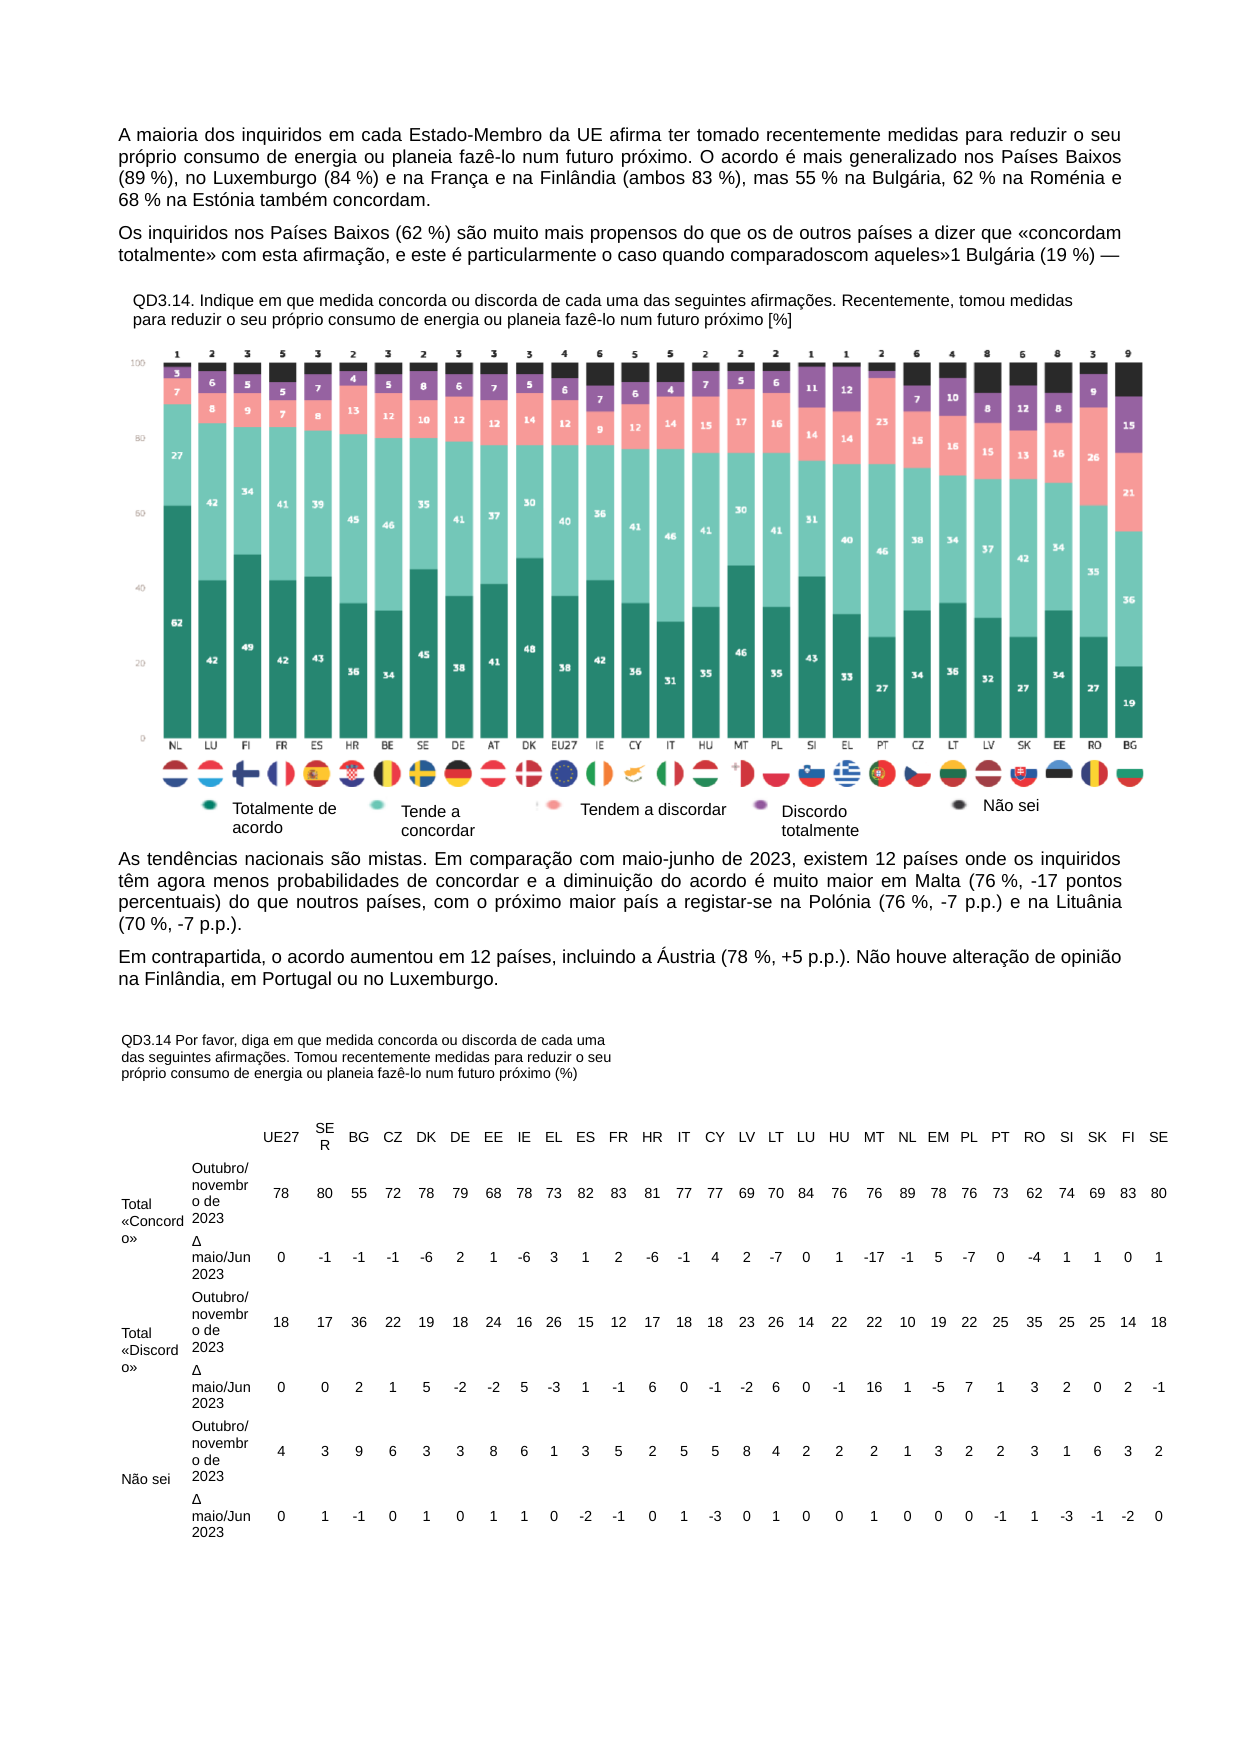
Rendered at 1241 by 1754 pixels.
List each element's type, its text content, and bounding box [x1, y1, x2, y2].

table_cell 25 [984, 1286, 1016, 1358]
table_cell 84 [790, 1157, 822, 1229]
text A maioria dos inquiridos em cada Estado-Membro da UE afirma ter tomado recentemente medidas para reduzir o seu próprio consumo de energia ou planeia fazê-lo num futuro próximo. O acordo é mais generalizado nos Países Baixos (89 %), no Luxemburgo (84 %) e na França e na Finlândia (ambos 83 %), mas 55 % na Bulgária, 62 % na Roménia e 68 % na Estónia também concordam. [118, 124, 1122, 210]
table_cell 5 [409, 1359, 443, 1415]
table_cell 2 [856, 1415, 892, 1488]
table_cell [538, 1085, 569, 1117]
table_cell -7 [761, 1230, 790, 1286]
table_cell -3 [698, 1488, 732, 1544]
table_cell -1 [698, 1359, 732, 1415]
table_cell IE [510, 1117, 538, 1157]
table_cell 55 [341, 1157, 376, 1229]
table_cell 1 [477, 1230, 510, 1286]
table_cell Não sei [118, 1415, 189, 1544]
table_cell EE [477, 1117, 510, 1157]
table_cell CZ [376, 1117, 409, 1157]
table_cell 5 [602, 1415, 635, 1488]
table_cell -6 [510, 1230, 538, 1286]
table_cell 0 [635, 1488, 669, 1544]
table_cell [1053, 1085, 1081, 1117]
table_cell -6 [635, 1230, 669, 1286]
table_cell [254, 1085, 308, 1117]
table_cell [635, 1085, 669, 1117]
table_cell FI [1114, 1117, 1142, 1157]
table_cell 6 [376, 1415, 409, 1488]
table_cell 17 [635, 1286, 669, 1358]
table_cell Total «Discordo» [118, 1286, 189, 1415]
table_header [790, 1029, 822, 1085]
table_cell 2 [1114, 1359, 1142, 1415]
table_cell 1 [569, 1230, 602, 1286]
table_cell [732, 1085, 761, 1117]
table_cell 0 [822, 1488, 856, 1544]
table_cell 3 [409, 1415, 443, 1488]
table_cell 1 [822, 1230, 856, 1286]
table_cell RO [1016, 1117, 1052, 1157]
table_cell 2 [732, 1230, 761, 1286]
table_cell 1 [1016, 1488, 1052, 1544]
table_cell Δ maio/Jun 2023 [189, 1488, 254, 1544]
table_cell -4 [1016, 1230, 1052, 1286]
table_cell -3 [538, 1359, 569, 1415]
table_cell 2 [822, 1415, 856, 1488]
table_cell [698, 1085, 732, 1117]
table_cell 2 [635, 1415, 669, 1488]
table_cell 16 [856, 1359, 892, 1415]
table_cell [1142, 1085, 1175, 1117]
table_cell 2 [790, 1415, 822, 1488]
table_cell [923, 1085, 954, 1117]
table_cell 6 [761, 1359, 790, 1415]
table_cell 0 [254, 1230, 308, 1286]
table_cell 16 [510, 1286, 538, 1358]
table_cell [954, 1085, 984, 1117]
table_cell -1 [602, 1359, 635, 1415]
table_header [1142, 1029, 1175, 1085]
table_cell 1 [477, 1488, 510, 1544]
table_cell 35 [1016, 1286, 1052, 1358]
table_cell 1 [376, 1359, 409, 1415]
table_cell 23 [732, 1286, 761, 1358]
table_cell [1114, 1085, 1142, 1117]
table_cell LU [790, 1117, 822, 1157]
table_cell 5 [670, 1415, 698, 1488]
table_cell 5 [923, 1230, 954, 1286]
table_cell [477, 1085, 510, 1117]
table_cell 4 [698, 1230, 732, 1286]
table_cell 0 [254, 1488, 308, 1544]
table_cell Total «Concordo» [118, 1157, 189, 1286]
table_cell [670, 1085, 698, 1117]
table_cell -3 [1053, 1488, 1081, 1544]
table_cell 25 [1081, 1286, 1114, 1358]
table_cell -1 [341, 1230, 376, 1286]
table_header [1053, 1029, 1081, 1085]
table_cell [308, 1085, 341, 1117]
text As tendências nacionais são mistas. Em comparação com maio-junho de 2023, existem 12 países onde os inquiridos têm agora menos probabilidades de concordar e a diminuição do acordo é muito maior em Malta (76 %, -17 pontos percentuais) do que noutros países, com o próximo maior país a registar-se na Polónia (76 %, -7 p.p.) e na Lituânia (70 %, -7 p.p.). [118, 277, 1122, 934]
table_cell MT [856, 1117, 892, 1157]
table_cell 0 [1081, 1359, 1114, 1415]
table_cell 4 [254, 1415, 308, 1488]
table_cell 0 [954, 1488, 984, 1544]
table_cell [822, 1085, 856, 1117]
table_cell 24 [477, 1286, 510, 1358]
table_cell 0 [892, 1488, 923, 1544]
table_cell 26 [761, 1286, 790, 1358]
table_cell 69 [1081, 1157, 1114, 1229]
table_cell 0 [254, 1359, 308, 1415]
table_cell 0 [443, 1488, 477, 1544]
table_cell 4 [761, 1415, 790, 1488]
table_cell 1 [1081, 1230, 1114, 1286]
table_cell 73 [984, 1157, 1016, 1229]
table_cell 1 [856, 1488, 892, 1544]
table_cell Δ maio/Jun 2023 [189, 1230, 254, 1286]
table_cell -1 [1081, 1488, 1114, 1544]
table_cell SER [308, 1117, 341, 1157]
table_cell 0 [670, 1359, 698, 1415]
table_cell 80 [308, 1157, 341, 1229]
table_cell EL [538, 1117, 569, 1157]
table_cell BG [341, 1117, 376, 1157]
table_cell -7 [954, 1230, 984, 1286]
table_cell 78 [254, 1157, 308, 1229]
table_cell 0 [732, 1488, 761, 1544]
table_cell 5 [698, 1415, 732, 1488]
table_cell [341, 1085, 376, 1117]
table_cell LT [761, 1117, 790, 1157]
table_cell 3 [923, 1415, 954, 1488]
table_cell 74 [1053, 1157, 1081, 1229]
table_cell 72 [376, 1157, 409, 1229]
table_cell Outubro/novembro de 2023 [189, 1286, 254, 1358]
table_cell [189, 1085, 254, 1117]
table_cell 80 [1142, 1157, 1175, 1229]
table_cell 5 [510, 1359, 538, 1415]
table_cell 0 [538, 1488, 569, 1544]
table_cell 3 [569, 1415, 602, 1488]
table_cell IT [670, 1117, 698, 1157]
table_cell 6 [1081, 1415, 1114, 1488]
table_cell 68 [477, 1157, 510, 1229]
table_cell 83 [602, 1157, 635, 1229]
table_cell 0 [1114, 1230, 1142, 1286]
table_cell UE27 [254, 1117, 308, 1157]
table_cell -1 [892, 1230, 923, 1286]
table_header [761, 1029, 790, 1085]
table_header [1016, 1029, 1052, 1085]
table_cell ES [569, 1117, 602, 1157]
table_cell [376, 1085, 409, 1117]
table_cell 22 [856, 1286, 892, 1358]
table_cell [1016, 1085, 1052, 1117]
table_cell 2 [1053, 1359, 1081, 1415]
table_cell 89 [892, 1157, 923, 1229]
table_cell 78 [923, 1157, 954, 1229]
picture [124, 343, 1152, 823]
table_cell 26 [538, 1286, 569, 1358]
table_cell 36 [341, 1286, 376, 1358]
table_cell 18 [254, 1286, 308, 1358]
table_cell 83 [1114, 1157, 1142, 1229]
table_cell 1 [984, 1359, 1016, 1415]
table_cell 12 [602, 1286, 635, 1358]
table_cell SI [1053, 1117, 1081, 1157]
table_cell Outubro/novembro de 2023 [189, 1157, 254, 1229]
table_cell 0 [1142, 1488, 1175, 1544]
table_cell -1 [308, 1230, 341, 1286]
text Em contrapartida, o acordo aumentou em 12 países, incluindo a Áustria (78 %, +5 p.p.). Não houve alteração de opinião na Finlândia, em Portugal ou no Luxemburgo. [118, 946, 1122, 989]
table_cell [984, 1085, 1016, 1117]
table_cell HR [635, 1117, 669, 1157]
table_cell 1 [670, 1488, 698, 1544]
table_cell 3 [443, 1415, 477, 1488]
table_cell 8 [477, 1415, 510, 1488]
table_cell 1 [308, 1488, 341, 1544]
table_header [670, 1029, 698, 1085]
table_cell -1 [984, 1488, 1016, 1544]
table_cell EM [923, 1117, 954, 1157]
table_cell -1 [341, 1488, 376, 1544]
table_cell -2 [1114, 1488, 1142, 1544]
table_cell 0 [376, 1488, 409, 1544]
table_cell PL [954, 1117, 984, 1157]
table_cell 77 [670, 1157, 698, 1229]
table_cell -5 [923, 1359, 954, 1415]
table_header [698, 1029, 732, 1085]
table_cell 18 [443, 1286, 477, 1358]
table_header [1114, 1029, 1142, 1085]
table_cell -1 [822, 1359, 856, 1415]
table_cell -2 [732, 1359, 761, 1415]
table_cell -1 [376, 1230, 409, 1286]
table_cell Δ maio/Jun 2023 [189, 1359, 254, 1415]
table_cell -1 [670, 1230, 698, 1286]
table_cell 18 [670, 1286, 698, 1358]
table_cell 0 [923, 1488, 954, 1544]
table_cell 1 [1053, 1230, 1081, 1286]
table_cell 14 [790, 1286, 822, 1358]
table_header [984, 1029, 1016, 1085]
table_cell 6 [635, 1359, 669, 1415]
table_cell 1 [1053, 1415, 1081, 1488]
table_cell CY [698, 1117, 732, 1157]
table_cell 2 [341, 1359, 376, 1415]
table_cell -2 [443, 1359, 477, 1415]
table_cell [118, 1085, 189, 1117]
table_cell 78 [510, 1157, 538, 1229]
table_cell 1 [510, 1488, 538, 1544]
table_cell DK [409, 1117, 443, 1157]
table_cell 1 [409, 1488, 443, 1544]
table_cell 1 [892, 1415, 923, 1488]
table_cell -17 [856, 1230, 892, 1286]
table_cell Outubro/novembro de 2023 [189, 1415, 254, 1488]
table_cell 3 [1114, 1415, 1142, 1488]
table_cell 15 [569, 1286, 602, 1358]
table_header [892, 1029, 923, 1085]
table_header [635, 1029, 669, 1085]
table_cell -1 [602, 1488, 635, 1544]
table_header [923, 1029, 954, 1085]
table_cell [409, 1085, 443, 1117]
table_header [1081, 1029, 1114, 1085]
table_cell -1 [1142, 1359, 1175, 1415]
table_cell 18 [1142, 1286, 1175, 1358]
table_cell 9 [341, 1415, 376, 1488]
table_cell 3 [538, 1230, 569, 1286]
table_cell 22 [954, 1286, 984, 1358]
table_cell 25 [1053, 1286, 1081, 1358]
table_cell 14 [1114, 1286, 1142, 1358]
table_cell 3 [1016, 1415, 1052, 1488]
table_cell 69 [732, 1157, 761, 1229]
table_cell 79 [443, 1157, 477, 1229]
table_cell 2 [1142, 1415, 1175, 1488]
table_cell [790, 1085, 822, 1117]
table_cell DE [443, 1117, 477, 1157]
table_cell [443, 1085, 477, 1117]
table_cell -2 [569, 1488, 602, 1544]
table_cell 2 [443, 1230, 477, 1286]
table_header [856, 1029, 892, 1085]
table_cell -2 [477, 1359, 510, 1415]
table_cell 19 [923, 1286, 954, 1358]
table_cell 1 [761, 1488, 790, 1544]
table_cell 19 [409, 1286, 443, 1358]
table_cell 3 [308, 1415, 341, 1488]
table_cell 2 [984, 1415, 1016, 1488]
table_cell SK [1081, 1117, 1114, 1157]
table_cell 62 [1016, 1157, 1052, 1229]
table_cell 2 [954, 1415, 984, 1488]
table_cell 17 [308, 1286, 341, 1358]
table_cell [602, 1085, 635, 1117]
table_cell HU [822, 1117, 856, 1157]
table_cell 0 [790, 1488, 822, 1544]
table_cell 73 [538, 1157, 569, 1229]
table_cell [856, 1085, 892, 1117]
table_header [732, 1029, 761, 1085]
table_cell 1 [569, 1359, 602, 1415]
table_cell [510, 1085, 538, 1117]
table_cell 22 [822, 1286, 856, 1358]
table_cell 8 [732, 1415, 761, 1488]
table_cell 22 [376, 1286, 409, 1358]
table_cell 0 [790, 1359, 822, 1415]
table_cell PT [984, 1117, 1016, 1157]
table_header QD3.14 Por favor, diga em que medida concorda ou discorda de cada uma das seguintes afirmações. Tomou recentemente medidas para reduzir o seu próprio consumo de energia ou planeia fazê-lo num futuro próximo (%) [118, 1029, 635, 1085]
table_cell 7 [954, 1359, 984, 1415]
text Os inquiridos nos Países Baixos (62 %) são muito mais propensos do que os de outros países a dizer que «concordam totalmente» com esta afirmação, e este é particularmente o caso quando comparadoscom aqueles»1 Bulgária (19 %) — [118, 222, 1122, 265]
table_cell 77 [698, 1157, 732, 1229]
table_cell 82 [569, 1157, 602, 1229]
table_cell LV [732, 1117, 761, 1157]
table_cell 1 [892, 1359, 923, 1415]
table_cell NL [892, 1117, 923, 1157]
table_cell [569, 1085, 602, 1117]
table_cell 6 [510, 1415, 538, 1488]
table_cell 0 [984, 1230, 1016, 1286]
table_cell 76 [856, 1157, 892, 1229]
table_cell [892, 1085, 923, 1117]
table_cell 78 [409, 1157, 443, 1229]
table_header [822, 1029, 856, 1085]
table_cell [189, 1117, 254, 1157]
table_cell [1081, 1085, 1114, 1117]
table_cell 18 [698, 1286, 732, 1358]
table_cell SE [1142, 1117, 1175, 1157]
table_cell -6 [409, 1230, 443, 1286]
table_cell [761, 1085, 790, 1117]
table_cell [118, 1117, 189, 1157]
table_cell 70 [761, 1157, 790, 1229]
table_cell 81 [635, 1157, 669, 1229]
table_cell 1 [538, 1415, 569, 1488]
table_cell 2 [602, 1230, 635, 1286]
table_cell 1 [1142, 1230, 1175, 1286]
table_cell 0 [308, 1359, 341, 1415]
table_cell 76 [822, 1157, 856, 1229]
table_cell 3 [1016, 1359, 1052, 1415]
table_cell 76 [954, 1157, 984, 1229]
table_cell 10 [892, 1286, 923, 1358]
table_header [954, 1029, 984, 1085]
table_cell FR [602, 1117, 635, 1157]
table_cell 0 [790, 1230, 822, 1286]
